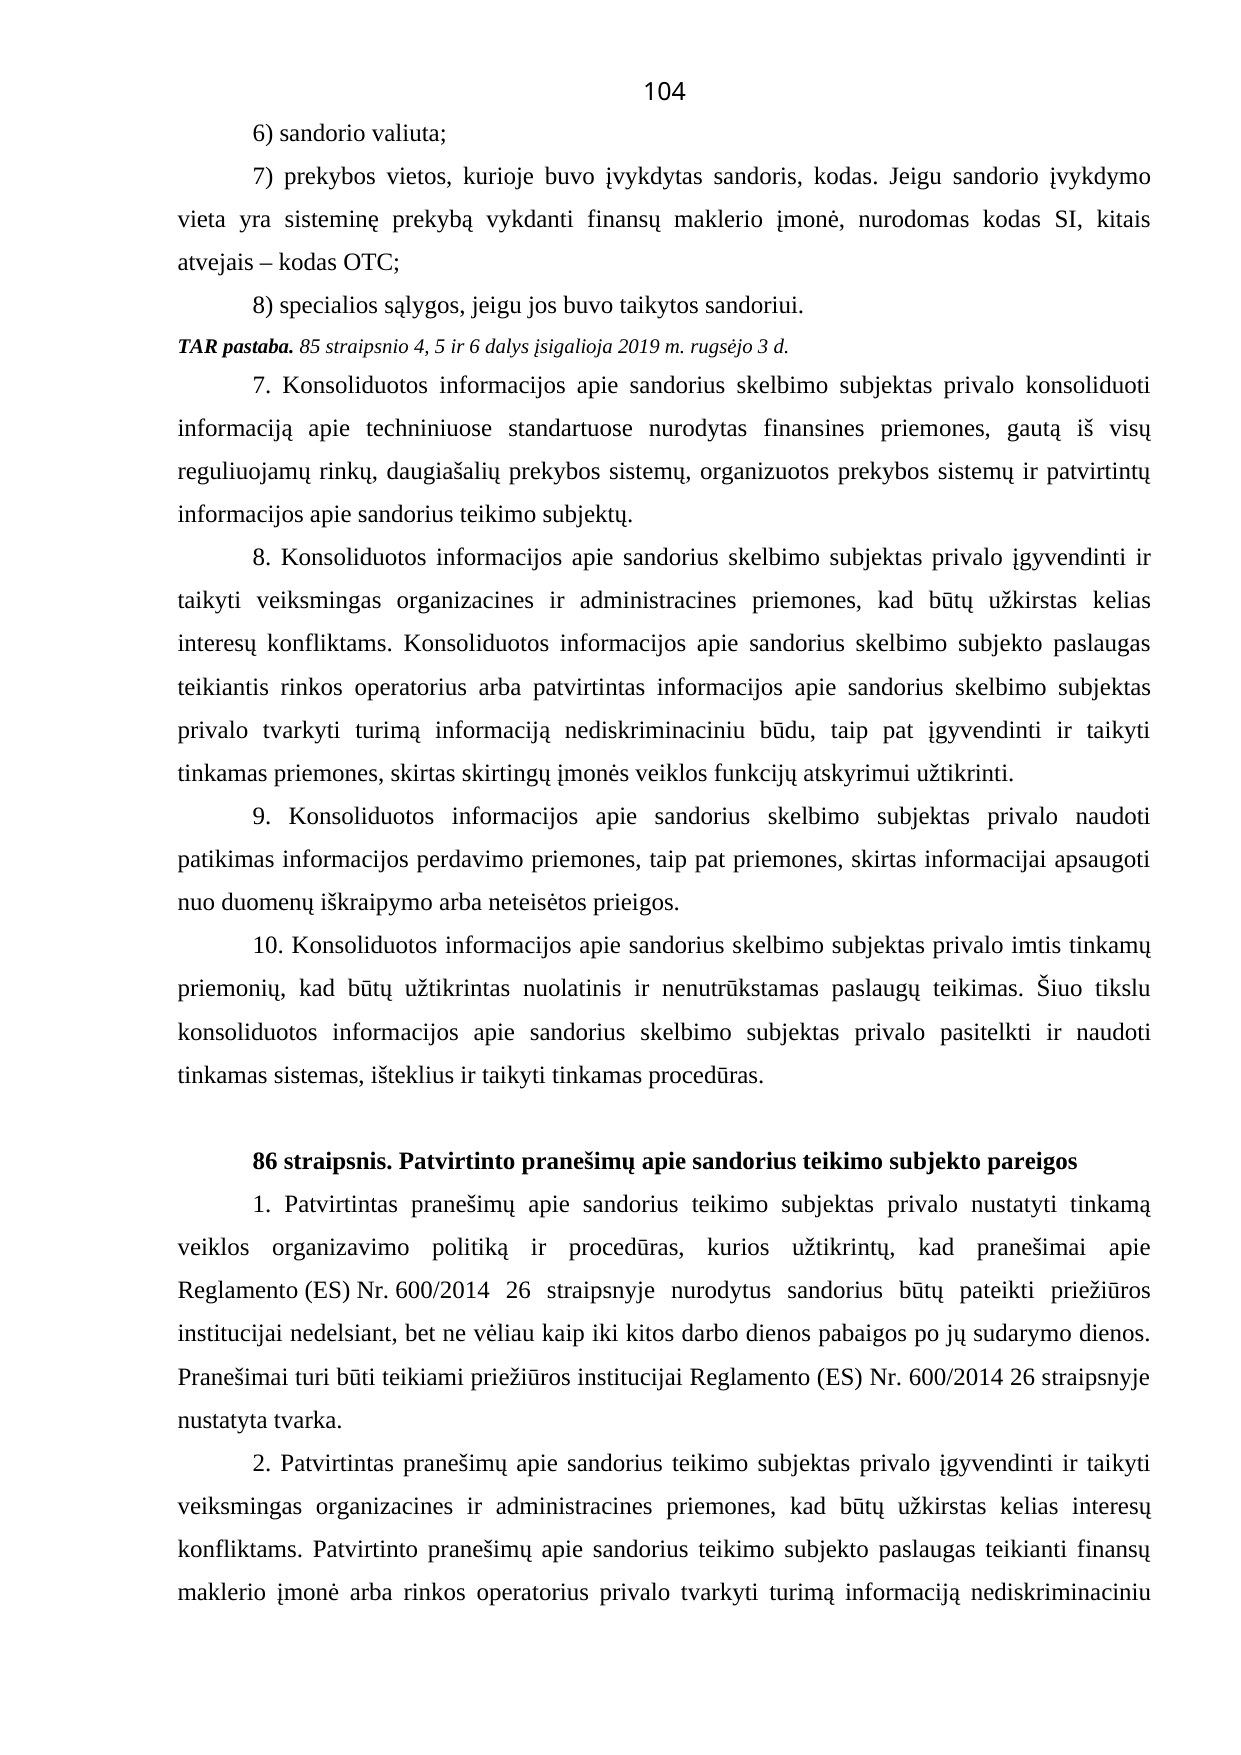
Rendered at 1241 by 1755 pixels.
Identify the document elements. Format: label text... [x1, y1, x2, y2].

text 8. Konsoliduotos informacijos apie sandorius skelbimo subjektas privalo įgyvendinti ir taikyti veiksmingas organizacines ir administracines priemones, kad būtų užkirstas kelias interesų konfliktams. Konsoliduotos informacijos apie sandorius skelbimo subjekto paslaugas teikiantis rinkos operatorius arba patvirtintas informacijos apie sandorius skelbimo subjektas privalo tvarkyti turimą informaciją nediskriminaciniu būdu, taip pat įgyvendinti ir taikyti tinkamas priemones, skirtas skirtingų įmonės veiklos funkcijų atskyrimui užtikrinti. [177, 542, 1152, 787]
text 8) specialios sąlygos, jeigu jos buvo taikytos sandoriui. [177, 291, 1152, 319]
text 7) prekybos vietos, kurioje buvo įvykdytas sandoris, kodas. Jeigu sandorio įvykdymo vieta yra sisteminę prekybą vykdanti finansų maklerio įmonė, nurodomas kodas SI, kitais atvejais – kodas OTC; [177, 161, 1152, 276]
text 10. Konsoliduotos informacijos apie sandorius skelbimo subjektas privalo imtis tinkamų priemonių, kad būtų užtikrintas nuolatinis ir nenutrūkstamas paslaugų teikimas. Šiuo tikslu konsoliduotos informacijos apie sandorius skelbimo subjektas privalo pasitelkti ir naudoti tinkamas sistemas, išteklius ir taikyti tinkamas procedūras. [177, 930, 1152, 1088]
text 86 straipsnis. Patvirtinto pranešimų apie sandorius teikimo subjekto pareigos [177, 1146, 1152, 1175]
text 9. Konsoliduotos informacijos apie sandorius skelbimo subjektas privalo naudoti patikimas informacijos perdavimo priemones, taip pat priemones, skirtas informacijai apsaugoti nuo duomenų iškraipymo arba neteisėtos prieigos. [177, 801, 1152, 916]
text 1. Patvirtintas pranešimų apie sandorius teikimo subjektas privalo nustatyti tinkamą veiklos organizavimo politiką ir procedūras, kurios užtikrintų, kad pranešimai apie Reglamento (ES) Nr. 600/2014 26 straipsnyje nurodytus sandorius būtų pateikti priežiūros institucijai nedelsiant, bet ne vėliau kaip iki kitos darbo dienos pabaigos po jų sudarymo dienos. Pranešimai turi būti teikiami priežiūros institucijai Reglamento (ES) Nr. 600/2014 26 straipsnyje nustatyta tvarka. [177, 1189, 1152, 1433]
text TAR pastaba. 85 straipsnio 4, 5 ir 6 dalys įsigalioja 2019 m. rugsėjo 3 d. [177, 334, 1152, 358]
text 2. Patvirtintas pranešimų apie sandorius teikimo subjektas privalo įgyvendinti ir taikyti veiksmingas organizacines ir administracines priemones, kad būtų užkirstas kelias interesų konfliktams. Patvirtinto pranešimų apie sandorius teikimo subjekto paslaugas teikianti finansų maklerio įmonė arba rinkos operatorius privalo tvarkyti turimą informaciją nediskriminaciniu [177, 1448, 1152, 1606]
text 7. Konsoliduotos informacijos apie sandorius skelbimo subjektas privalo konsoliduoti informaciją apie techniniuose standartuose nurodytas finansines priemones, gautą iš visų reguliuojamų rinkų, daugiašalių prekybos sistemų, organizuotos prekybos sistemų ir patvirtintų informacijos apie sandorius teikimo subjektų. [177, 370, 1152, 528]
text 6) sandorio valiuta; [177, 118, 1152, 147]
